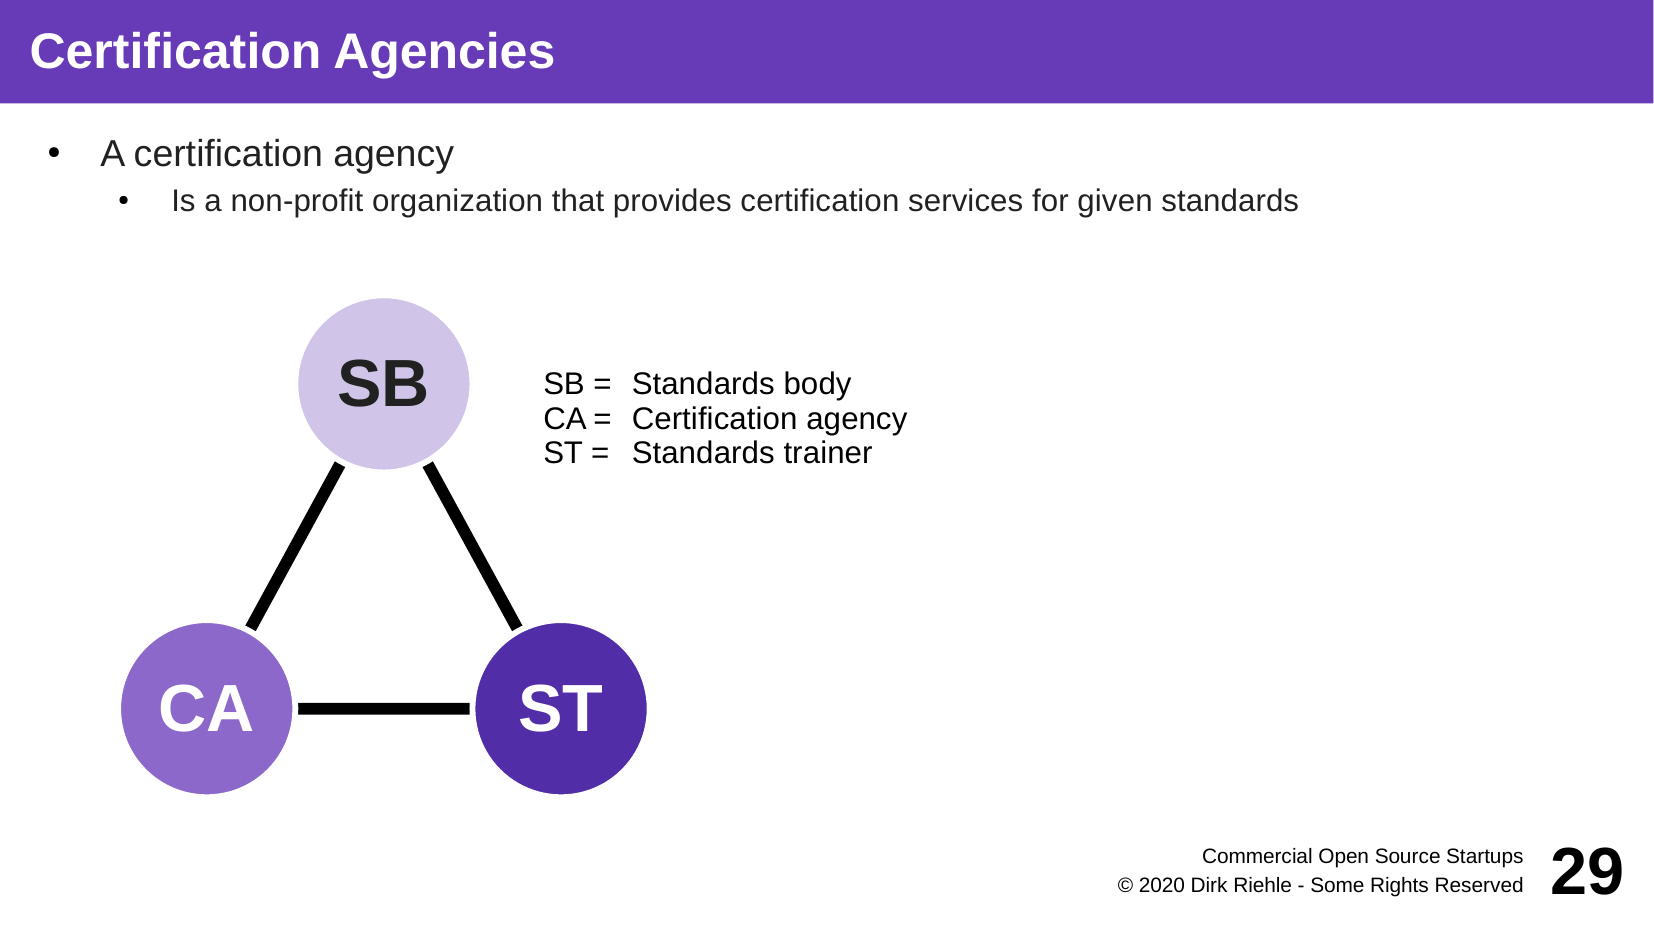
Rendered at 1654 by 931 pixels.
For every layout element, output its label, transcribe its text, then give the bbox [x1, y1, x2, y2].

text_box ST [472, 620, 650, 798]
text_box SB = Standards body CA = Certification agency ST = Standards trainer [531, 354, 945, 591]
title Certification Agencies [0, 0, 1654, 104]
list A certification agency Is a non-profit organization that provides certification services for given standards [29, 132, 1625, 813]
text_box CA [118, 620, 296, 798]
text_box SB [295, 295, 473, 473]
